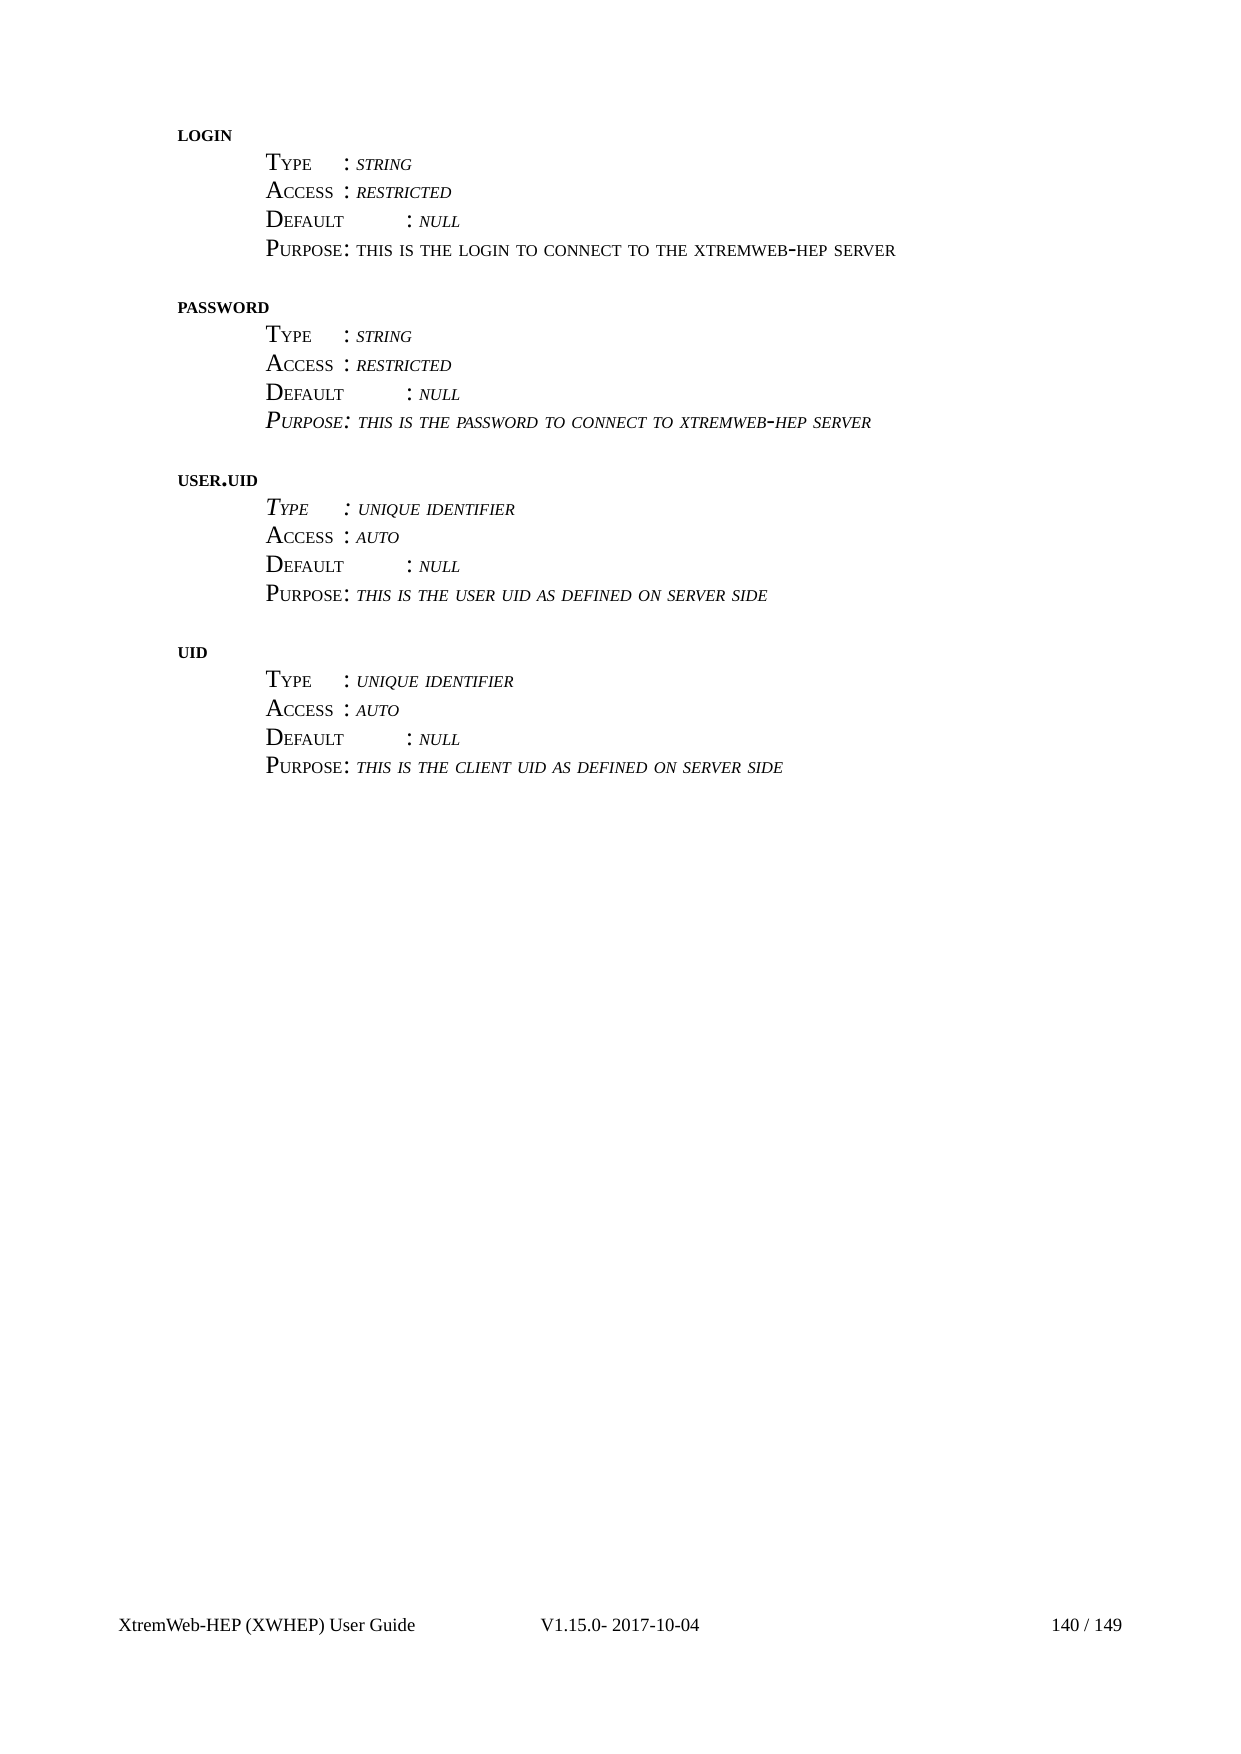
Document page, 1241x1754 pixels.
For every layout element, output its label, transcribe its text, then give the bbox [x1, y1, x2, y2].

text Type : unique identifier [265, 664, 1122, 693]
text Default : null [265, 204, 1122, 233]
text Default : null [265, 377, 1122, 406]
text Access : auto [265, 693, 1122, 722]
text Default : null [265, 722, 1122, 751]
text Default : null [265, 549, 1122, 578]
text Access : restricted [265, 176, 1122, 204]
text Access : auto [265, 521, 1122, 549]
text Type : unique identifier [265, 492, 1122, 521]
text user.uid [177, 463, 1122, 492]
text Type : string [265, 147, 1122, 176]
text Type : string [265, 319, 1122, 348]
text password [177, 291, 1122, 319]
text login [177, 118, 1122, 147]
text Purpose : this is the user uid as defined on server side [265, 578, 1122, 607]
text Purpose : this is the password to connect to xtremweb-hep server [265, 406, 1122, 434]
text Access : restricted [265, 348, 1122, 377]
text Purpose : this is the login to connect to the xtremweb-hep server [265, 233, 1122, 262]
text uid [177, 636, 1122, 664]
text Purpose : this is the client uid as defined on server side [265, 751, 1122, 779]
